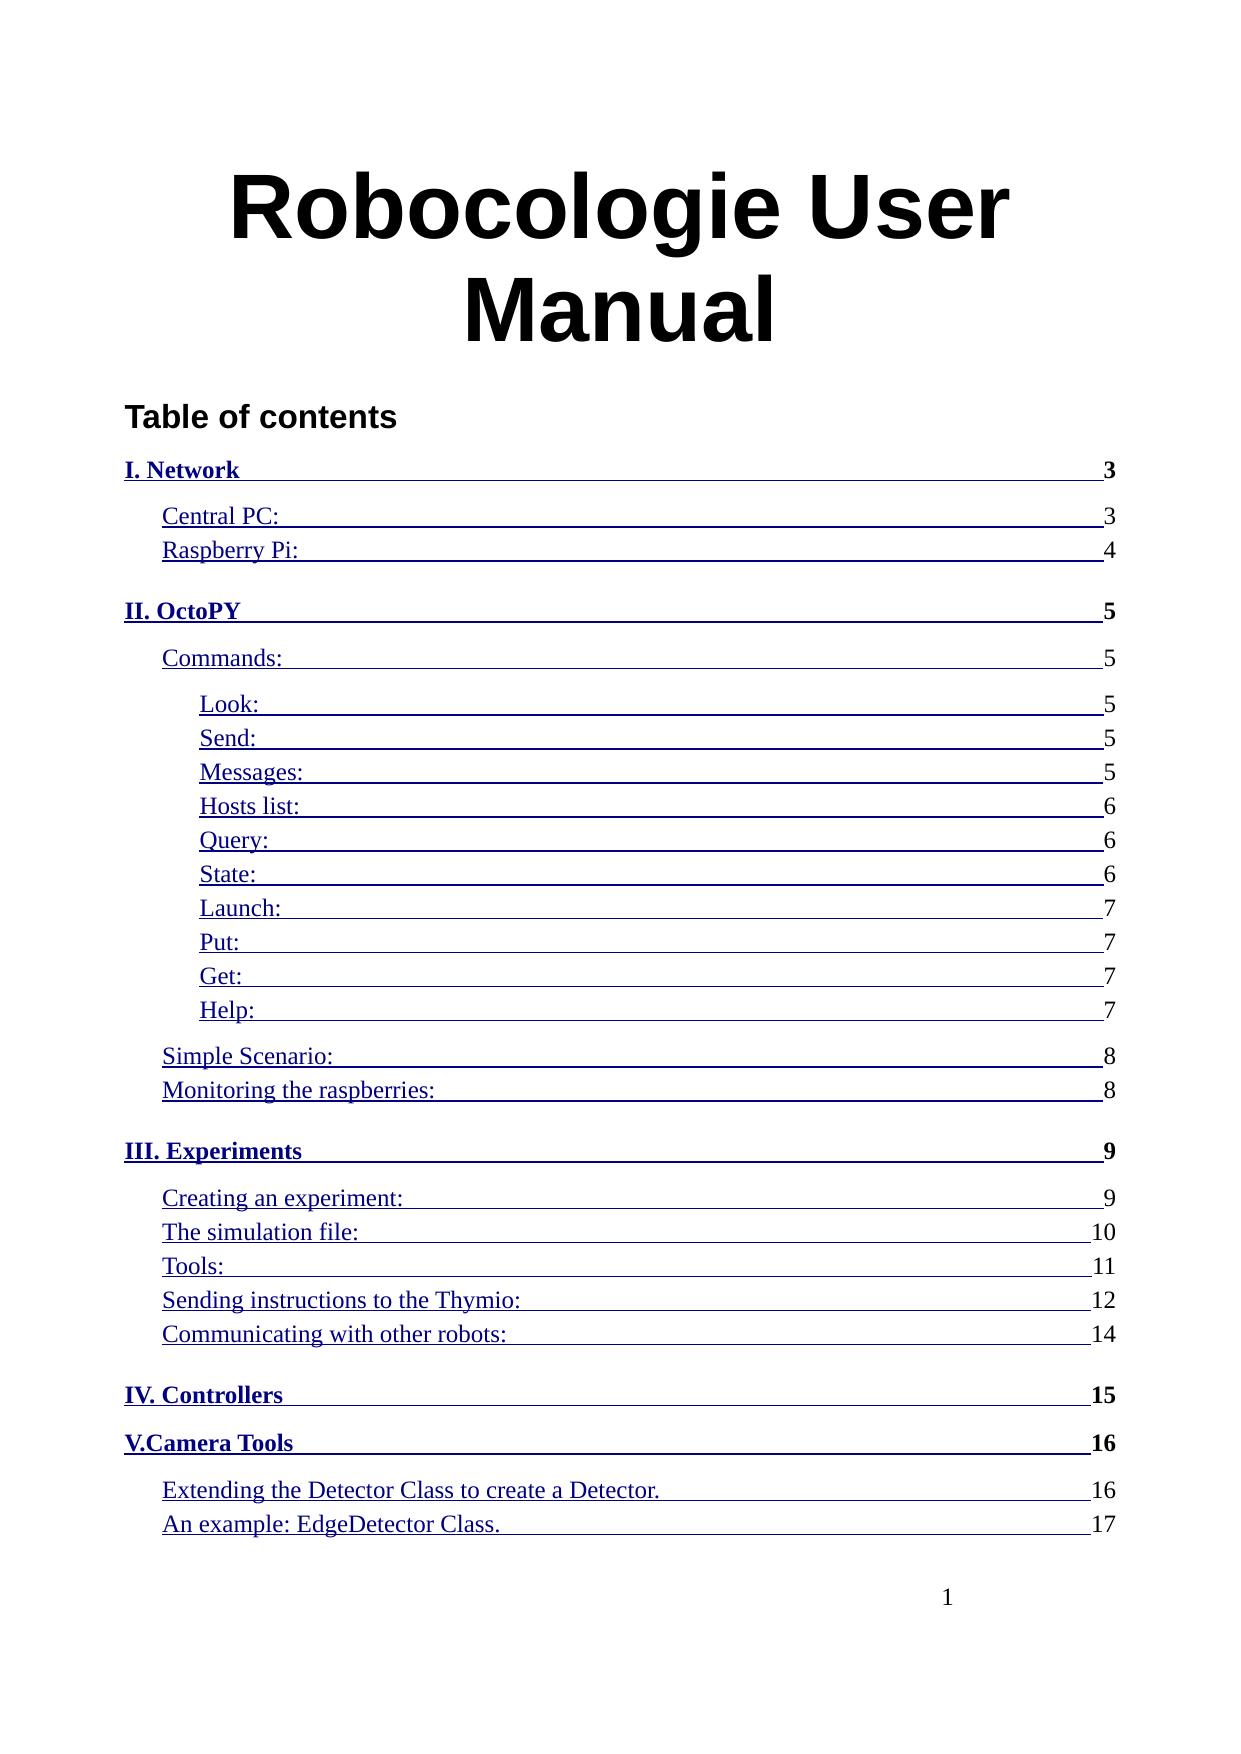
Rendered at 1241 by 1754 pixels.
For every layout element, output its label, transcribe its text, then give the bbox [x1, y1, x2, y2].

text The simulation file: 10 [156, 1212, 1122, 1246]
text Hosts list: 6 [193, 786, 1122, 820]
text Send: 5 [193, 718, 1122, 752]
text Tools: 11 [156, 1246, 1122, 1279]
text Table of contents [118, 392, 1122, 435]
text Sending instructions to the Thymio: 12 [156, 1279, 1122, 1313]
text Look: 5 [193, 684, 1122, 718]
text V.Camera Tools 16 [118, 1423, 1122, 1463]
text Help: 7 [193, 990, 1122, 1030]
text An example: EdgeDetector Class. 17 [156, 1503, 1122, 1544]
text Extending the Detector Class to create a Detector. 16 [156, 1469, 1122, 1503]
text Get: 7 [193, 956, 1122, 990]
text I. Network 3 [118, 450, 1122, 490]
text IV. Controllers 15 [118, 1374, 1122, 1408]
text Monitoring the raspberries: 8 [156, 1070, 1122, 1110]
text Query: 6 [193, 820, 1122, 854]
text Central PC: 3 [156, 496, 1122, 530]
text II. OctoPY 5 [118, 591, 1122, 631]
text Robocologie User Manual [118, 149, 1122, 360]
text Communicating with other robots: 14 [156, 1313, 1122, 1354]
text Raspberry Pi: 4 [156, 530, 1122, 570]
text III. Experiments 9 [118, 1131, 1122, 1171]
text Put: 7 [193, 922, 1122, 956]
text Commands: 5 [156, 638, 1122, 678]
text Launch: 7 [193, 888, 1122, 922]
text Simple Scenario: 8 [156, 1036, 1122, 1070]
text Creating an experiment: 9 [156, 1178, 1122, 1212]
text Messages: 5 [193, 752, 1122, 786]
text State: 6 [193, 854, 1122, 888]
